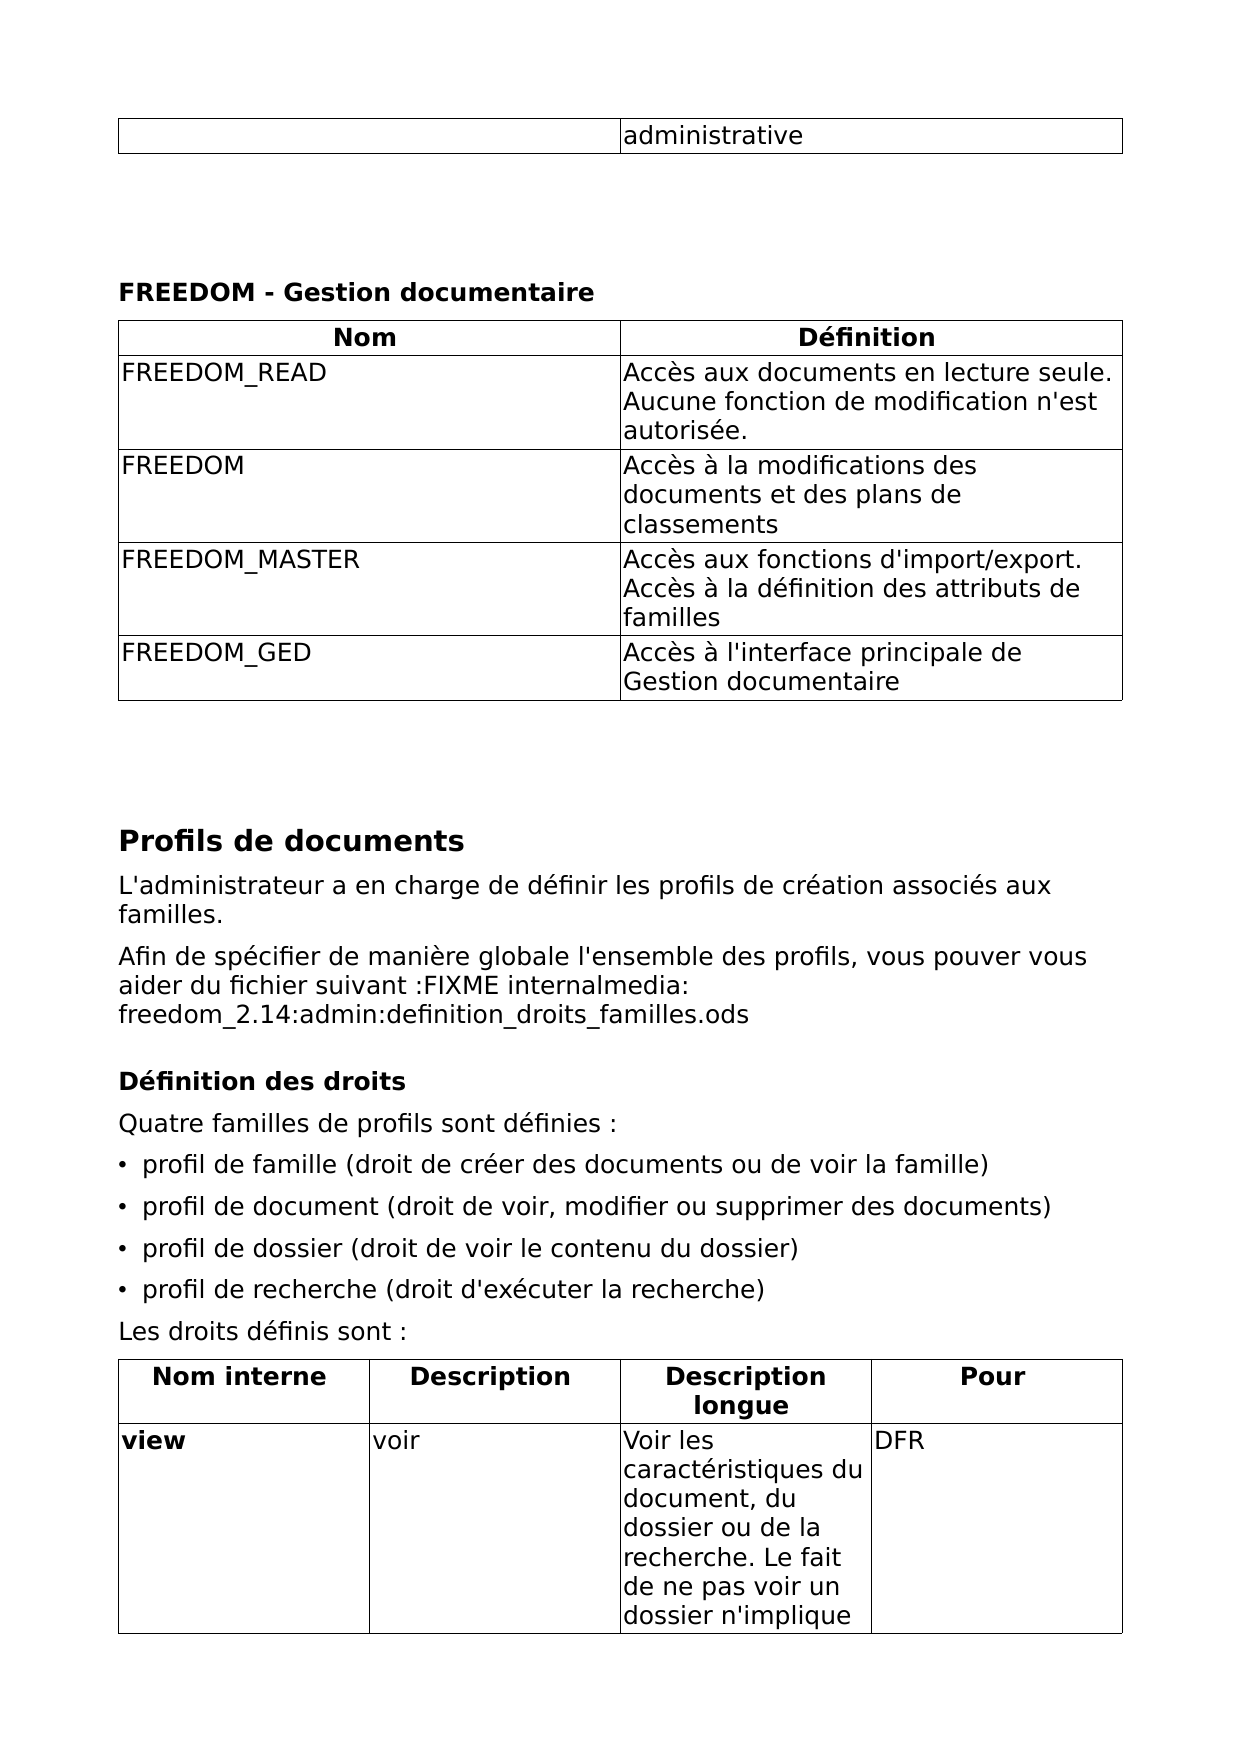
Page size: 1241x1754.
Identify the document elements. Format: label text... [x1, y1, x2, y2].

table_header Description [370, 1360, 620, 1423]
list profil de document (droit de voir, modifier ou supprimer des documents) [118, 1192, 1122, 1221]
text Les droits définis sont : [118, 1317, 1122, 1346]
table_cell FREEDOM_READ [119, 356, 620, 448]
subtitle Définition des droits [118, 1067, 1122, 1096]
table_header Description longue [621, 1360, 871, 1423]
table_cell view [119, 1424, 369, 1633]
table_cell FREEDOM [119, 450, 620, 542]
subtitle Profils de documents [118, 825, 1122, 859]
list profil de famille (droit de créer des documents ou de voir la famille) [118, 1150, 1122, 1179]
table_header Définition [621, 321, 1122, 355]
text Quatre familles de profils sont définies : [118, 1109, 1122, 1138]
table_cell administrative [621, 119, 1122, 153]
subtitle FREEDOM - Gestion documentaire [118, 278, 1122, 307]
table_cell Accès à la modifications des documents et des plans de classements [621, 450, 1122, 542]
table_cell DFR [872, 1424, 1122, 1633]
table_header Nom [119, 321, 620, 355]
table_cell Accès à l'interface principale de Gestion documentaire [621, 636, 1122, 700]
table_cell FREEDOM_GED [119, 636, 620, 700]
table_cell FREEDOM_MASTER [119, 543, 620, 635]
table_cell Voir les caractéristiques du document, du dossier ou de la recherche. Le fait de ne pas voir un dossier n'implique [621, 1424, 871, 1633]
table_header Nom interne [119, 1360, 369, 1423]
table_cell voir [370, 1424, 620, 1633]
table_header Pour [872, 1360, 1122, 1423]
table_cell Accès aux documents en lecture seule. Aucune fonction de modification n'est autorisée. [621, 356, 1122, 448]
text Afin de spécifier de manière globale l'ensemble des profils, vous pouver vous aider du fichier suivant :FIXME internalmedia: freedom_2.14:admin:definition_droits_familles.ods [118, 942, 1122, 1029]
list profil de recherche (droit d'exécuter la recherche) [118, 1275, 1122, 1304]
table_cell [119, 119, 620, 153]
table_cell Accès aux fonctions d'import/export. Accès à la définition des attributs de familles [621, 543, 1122, 635]
text L'administrateur a en charge de définir les profils de création associés aux familles. [118, 871, 1122, 929]
list profil de dossier (droit de voir le contenu du dossier) [118, 1234, 1122, 1263]
